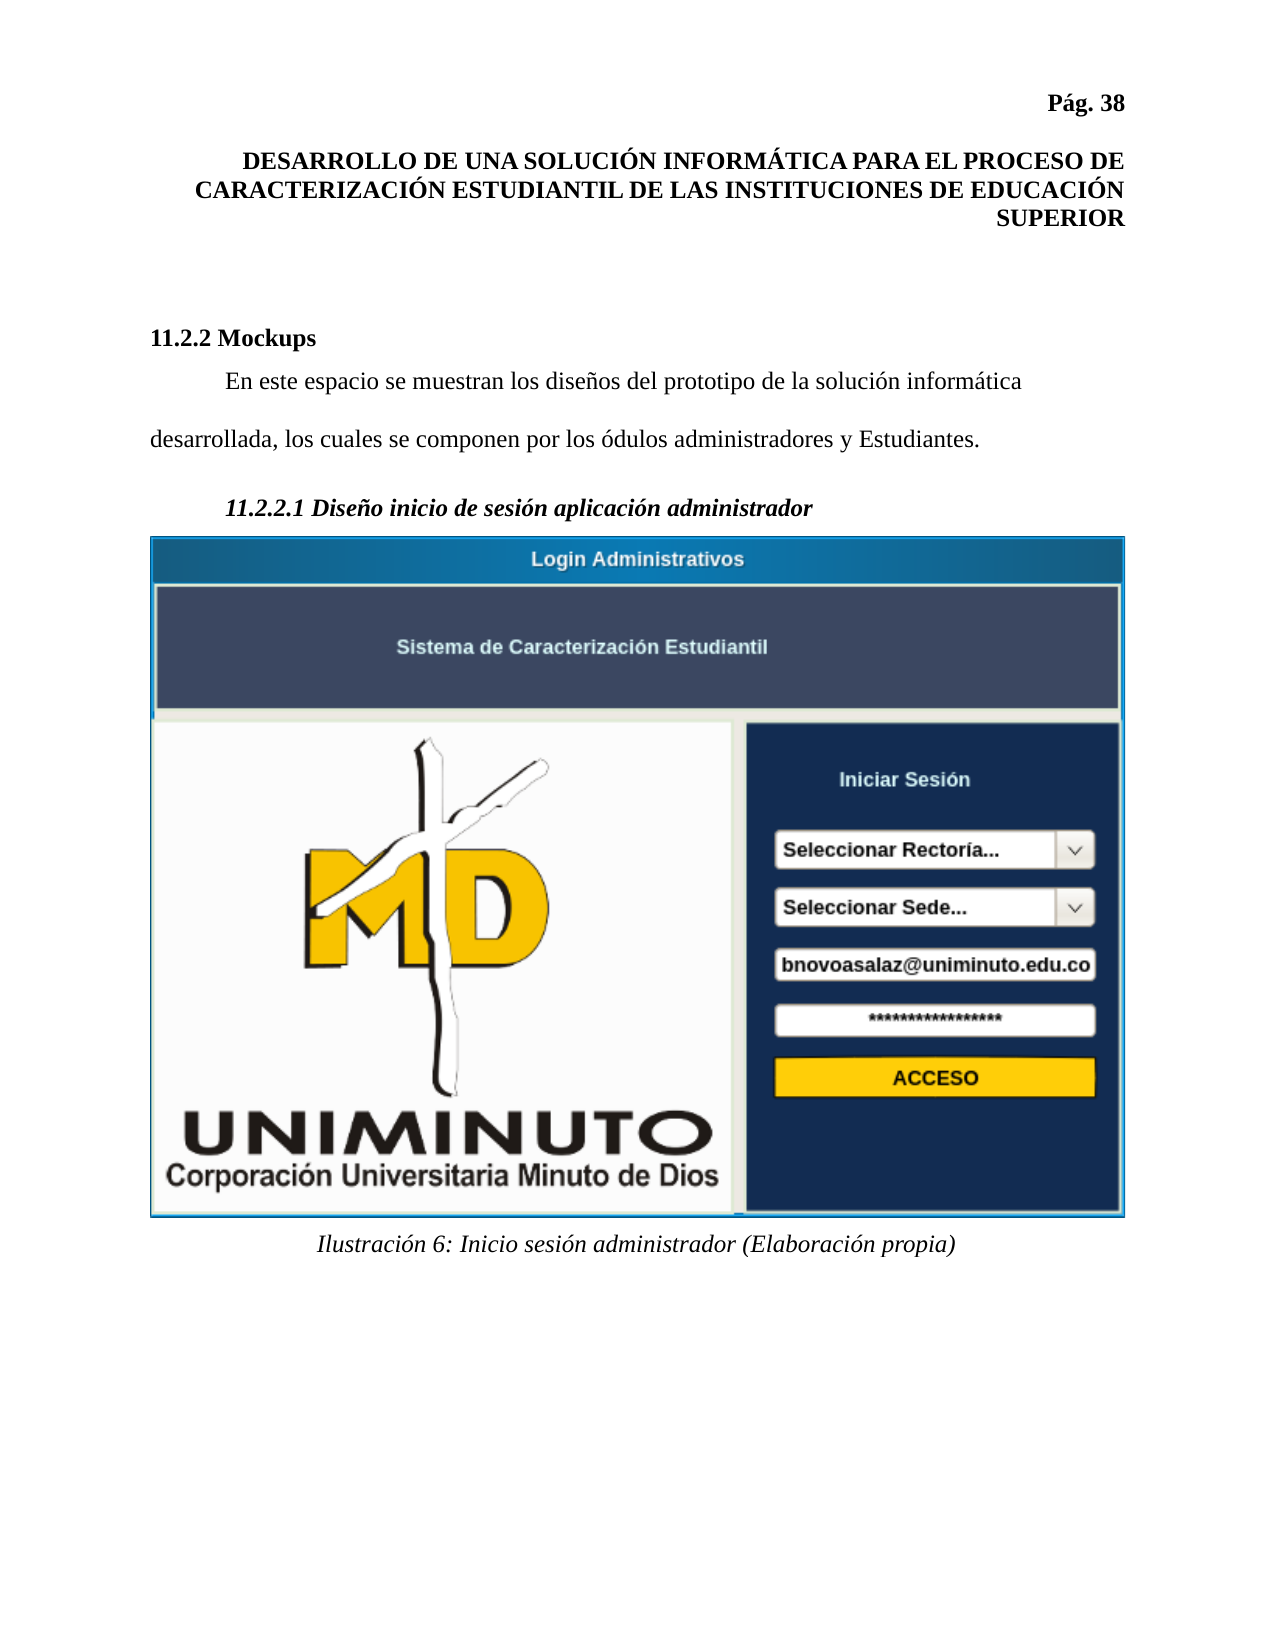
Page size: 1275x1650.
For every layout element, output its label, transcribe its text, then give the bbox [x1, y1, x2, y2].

subtitle 11.2.2.1 Diseño inicio de sesión aplicación administrador [150, 493, 1125, 522]
text Ilustración 6: Inicio sesión administrador (Elaboración propia) [150, 1229, 1125, 1257]
text En este espacio se muestran los diseños del prototipo de la solución informática desarrollada, los cuales se componen por los ódulos administradores y Estudiantes. [150, 366, 1125, 453]
picture [796, 539, 1123, 583]
subtitle 11.2.2 Mockups [150, 323, 1125, 352]
picture [532, 552, 586, 571]
picture [593, 552, 745, 566]
picture [150, 536, 1123, 1215]
